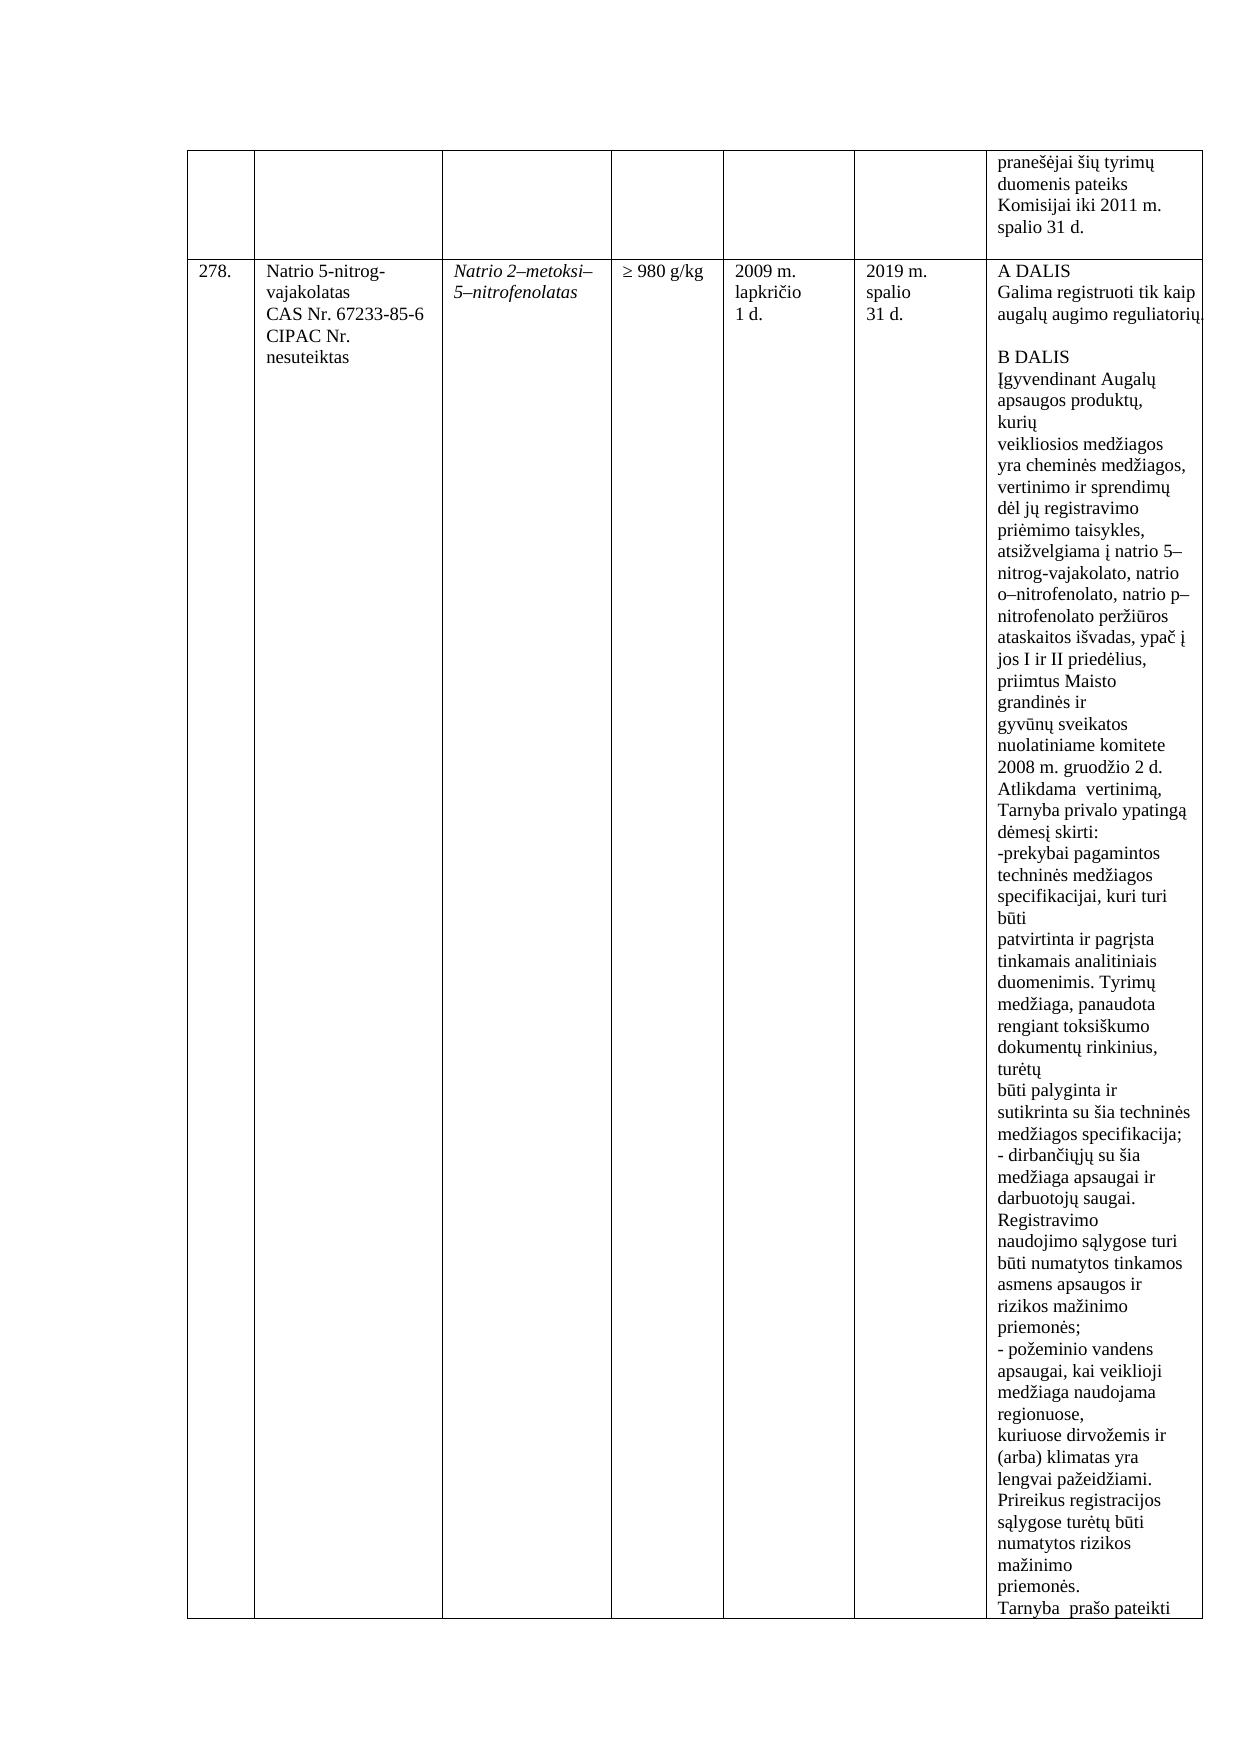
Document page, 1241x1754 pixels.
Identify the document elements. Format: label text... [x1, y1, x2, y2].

table_cell Natrio 2–metoksi–5–nitrofenolatas [443, 260, 611, 1618]
table_cell Natrio 5-nitrog-vajakolatas CAS Nr. 67233-85-6 CIPAC Nr. nesuteiktas [255, 260, 442, 1618]
table_header [612, 151, 723, 259]
table_cell 278. [188, 260, 254, 1618]
table_header [855, 151, 986, 259]
table_cell 2019 m. spalio 31 d. [855, 260, 986, 1618]
table_header [443, 151, 611, 259]
table_cell A DALIS Galima registruoti tik kaip augalų augimo reguliatorių. B DALIS Įgyvendinant Augalų apsaugos produktų, kurių veikliosios medžiagos yra cheminės medžiagos, vertinimo ir sprendimų dėl jų registravimo priėmimo taisykles, atsižvelgiama į natrio 5–nitrog-vajakolato, natrio o–nitrofenolato, natrio p–nitrofenolato peržiūros ataskaitos išvadas, ypač į jos I ir II priedėlius, priimtus Maisto grandinės ir gyvūnų sveikatos nuolatiniame komitete 2008 m. gruodžio 2 d. Atlikdama vertinimą, Tarnyba privalo ypatingą dėmesį skirti: -prekybai pagamintos techninės medžiagos specifikacijai, kuri turi būti patvirtinta ir pagrįsta tinkamais analitiniais duomenimis. Tyrimų medžiaga, panaudota rengiant toksiškumo dokumentų rinkinius, turėtų būti palyginta ir sutikrinta su šia techninės medžiagos specifikacija; - dirbančiųjų su šia medžiaga apsaugai ir darbuotojų saugai. Registravimo naudojimo sąlygose turi būti numatytos tinkamos asmens apsaugos ir rizikos mažinimo priemonės; - požeminio vandens apsaugai, kai veiklioji medžiaga naudojama regionuose, kuriuose dirvožemis ir (arba) klimatas yra lengvai pažeidžiami. Prireikus registracijos sąlygose turėtų būti numatytos rizikos mažinimo priemonės. Tarnyba prašo pateikti [987, 260, 1202, 1618]
table_header pranešėjai šių tyrimų duomenis pateiks Komisijai iki 2011 m. spalio 31 d. [987, 151, 1202, 259]
table_cell ≥ 980 g/kg [612, 260, 723, 1618]
table_header [255, 151, 442, 259]
table_header [724, 151, 854, 259]
table_header [188, 151, 254, 259]
table_cell 2009 m. lapkričio 1 d. [724, 260, 854, 1618]
